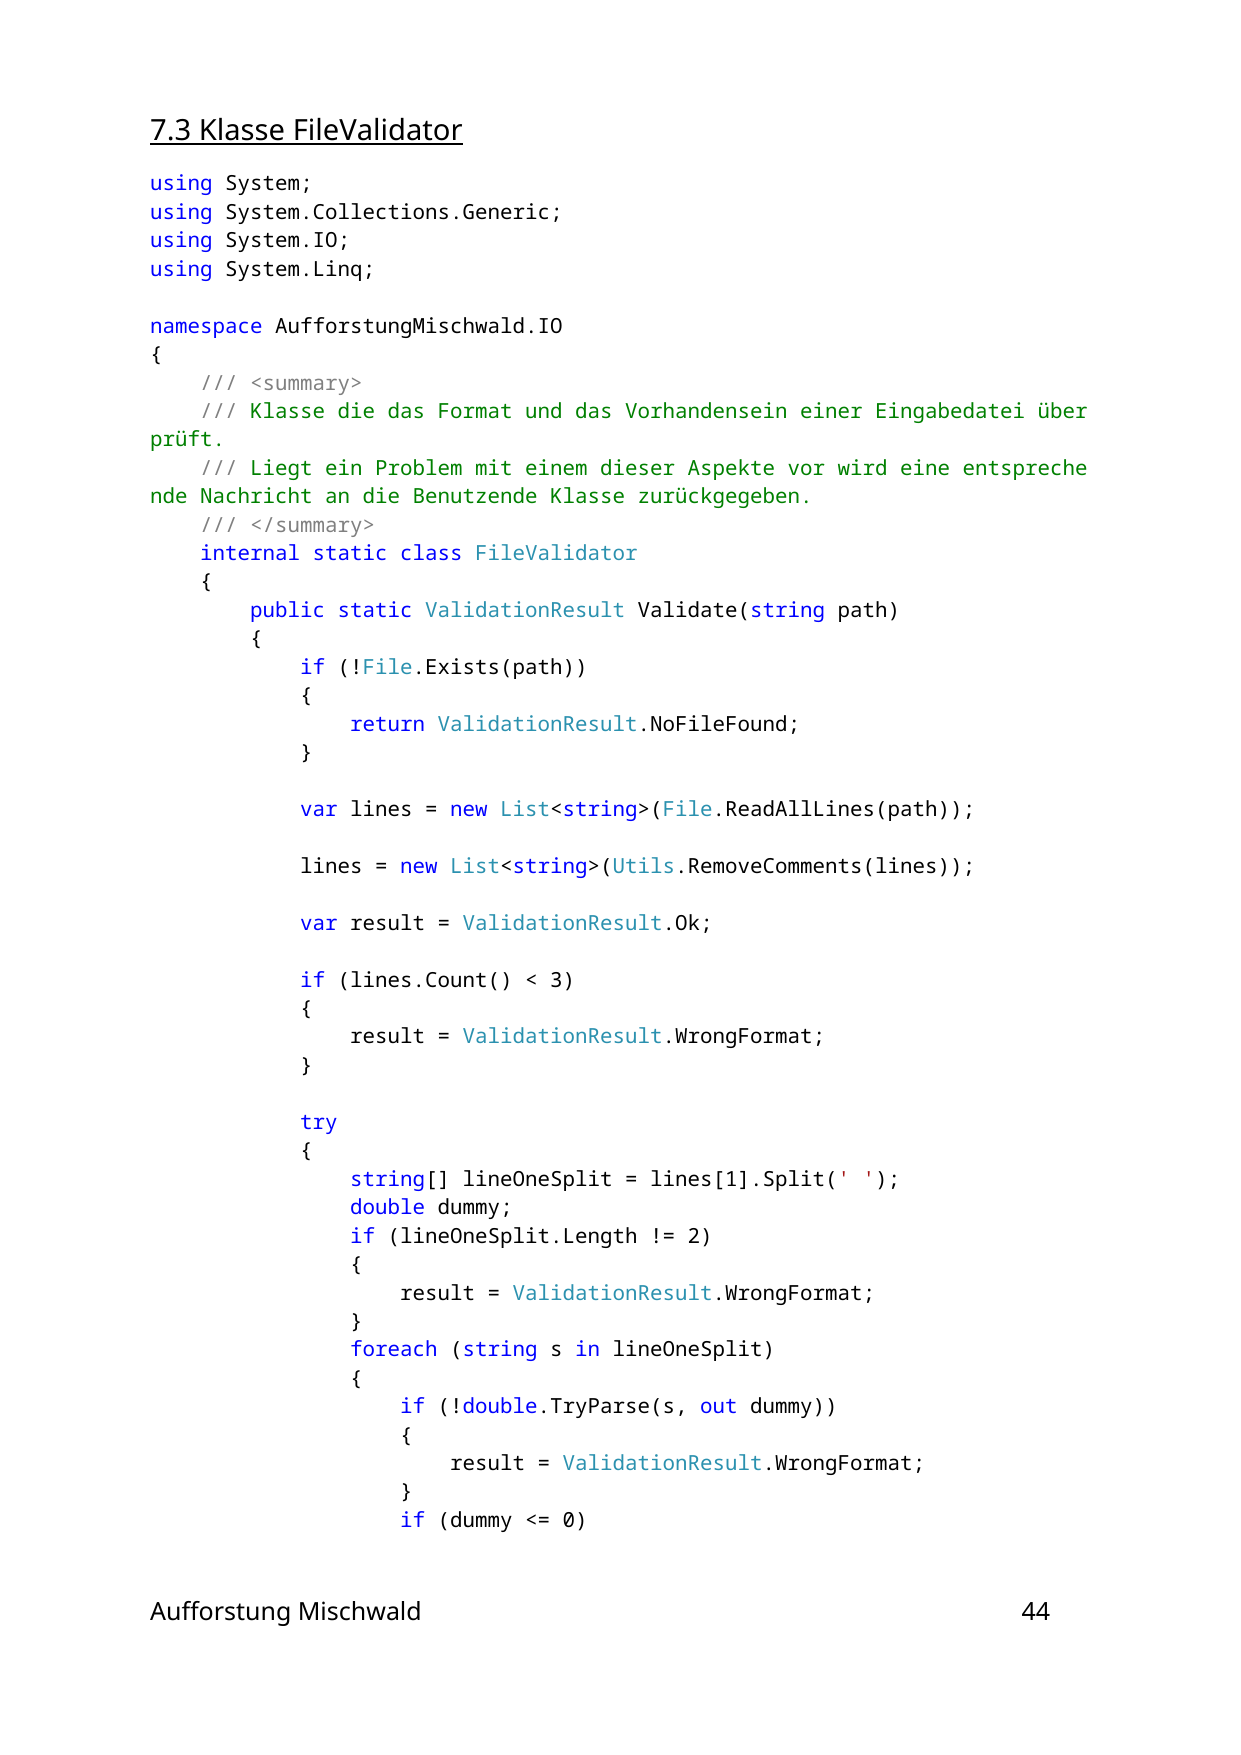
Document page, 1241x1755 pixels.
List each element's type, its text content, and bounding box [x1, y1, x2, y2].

text using System.Linq; [150, 254, 1090, 282]
text result = ValidationResult.WrongFormat; [150, 1278, 1090, 1306]
subtitle 7.3 Klasse FileValidator [150, 109, 1090, 149]
text { [150, 1363, 1090, 1391]
text { [150, 1135, 1090, 1164]
text return ValidationResult.NoFileFound; [150, 709, 1090, 737]
text } [150, 737, 1090, 766]
text if (lineOneSplit.Length != 2) [150, 1221, 1090, 1249]
text if (!File.Exists(path)) [150, 652, 1090, 680]
text { [150, 1249, 1090, 1278]
text lines = new List<string>(Utils.RemoveComments(lines)); [150, 851, 1090, 879]
text using System.IO; [150, 225, 1090, 254]
text { [150, 993, 1090, 1022]
text { [150, 339, 1090, 368]
text /// <summary> [150, 368, 1090, 396]
text /// </summary> [150, 510, 1090, 538]
text public static ValidationResult Validate(string path) [150, 595, 1090, 623]
text { [150, 680, 1090, 709]
text namespace AufforstungMischwald.IO [150, 311, 1090, 339]
text } [150, 1050, 1090, 1078]
text { [150, 623, 1090, 652]
text foreach (string s in lineOneSplit) [150, 1334, 1090, 1363]
text } [150, 1306, 1090, 1334]
text var lines = new List<string>(File.ReadAllLines(path)); [150, 794, 1090, 823]
text using System.Collections.Generic; [150, 197, 1090, 225]
text if (lines.Count() < 3) [150, 965, 1090, 993]
text internal static class FileValidator [150, 538, 1090, 567]
text /// Liegt ein Problem mit einem dieser Aspekte vor wird eine entsprechende Nachricht an die Benutzende Klasse zurückgegeben. [150, 453, 1090, 510]
text { [150, 567, 1090, 595]
text var result = ValidationResult.Ok; [150, 908, 1090, 936]
text using System; [150, 168, 1090, 197]
text result = ValidationResult.WrongFormat; [150, 1448, 1090, 1477]
text } [150, 1477, 1090, 1505]
text if (!double.TryParse(s, out dummy)) [150, 1391, 1090, 1420]
text { [150, 1420, 1090, 1448]
text result = ValidationResult.WrongFormat; [150, 1022, 1090, 1050]
text try [150, 1107, 1090, 1135]
text if (dummy <= 0) [150, 1505, 1090, 1533]
text string[] lineOneSplit = lines[1].Split(' '); [150, 1164, 1090, 1192]
text /// Klasse die das Format und das Vorhandensein einer Eingabedatei überprüft. [150, 396, 1090, 453]
text double dummy; [150, 1192, 1090, 1221]
